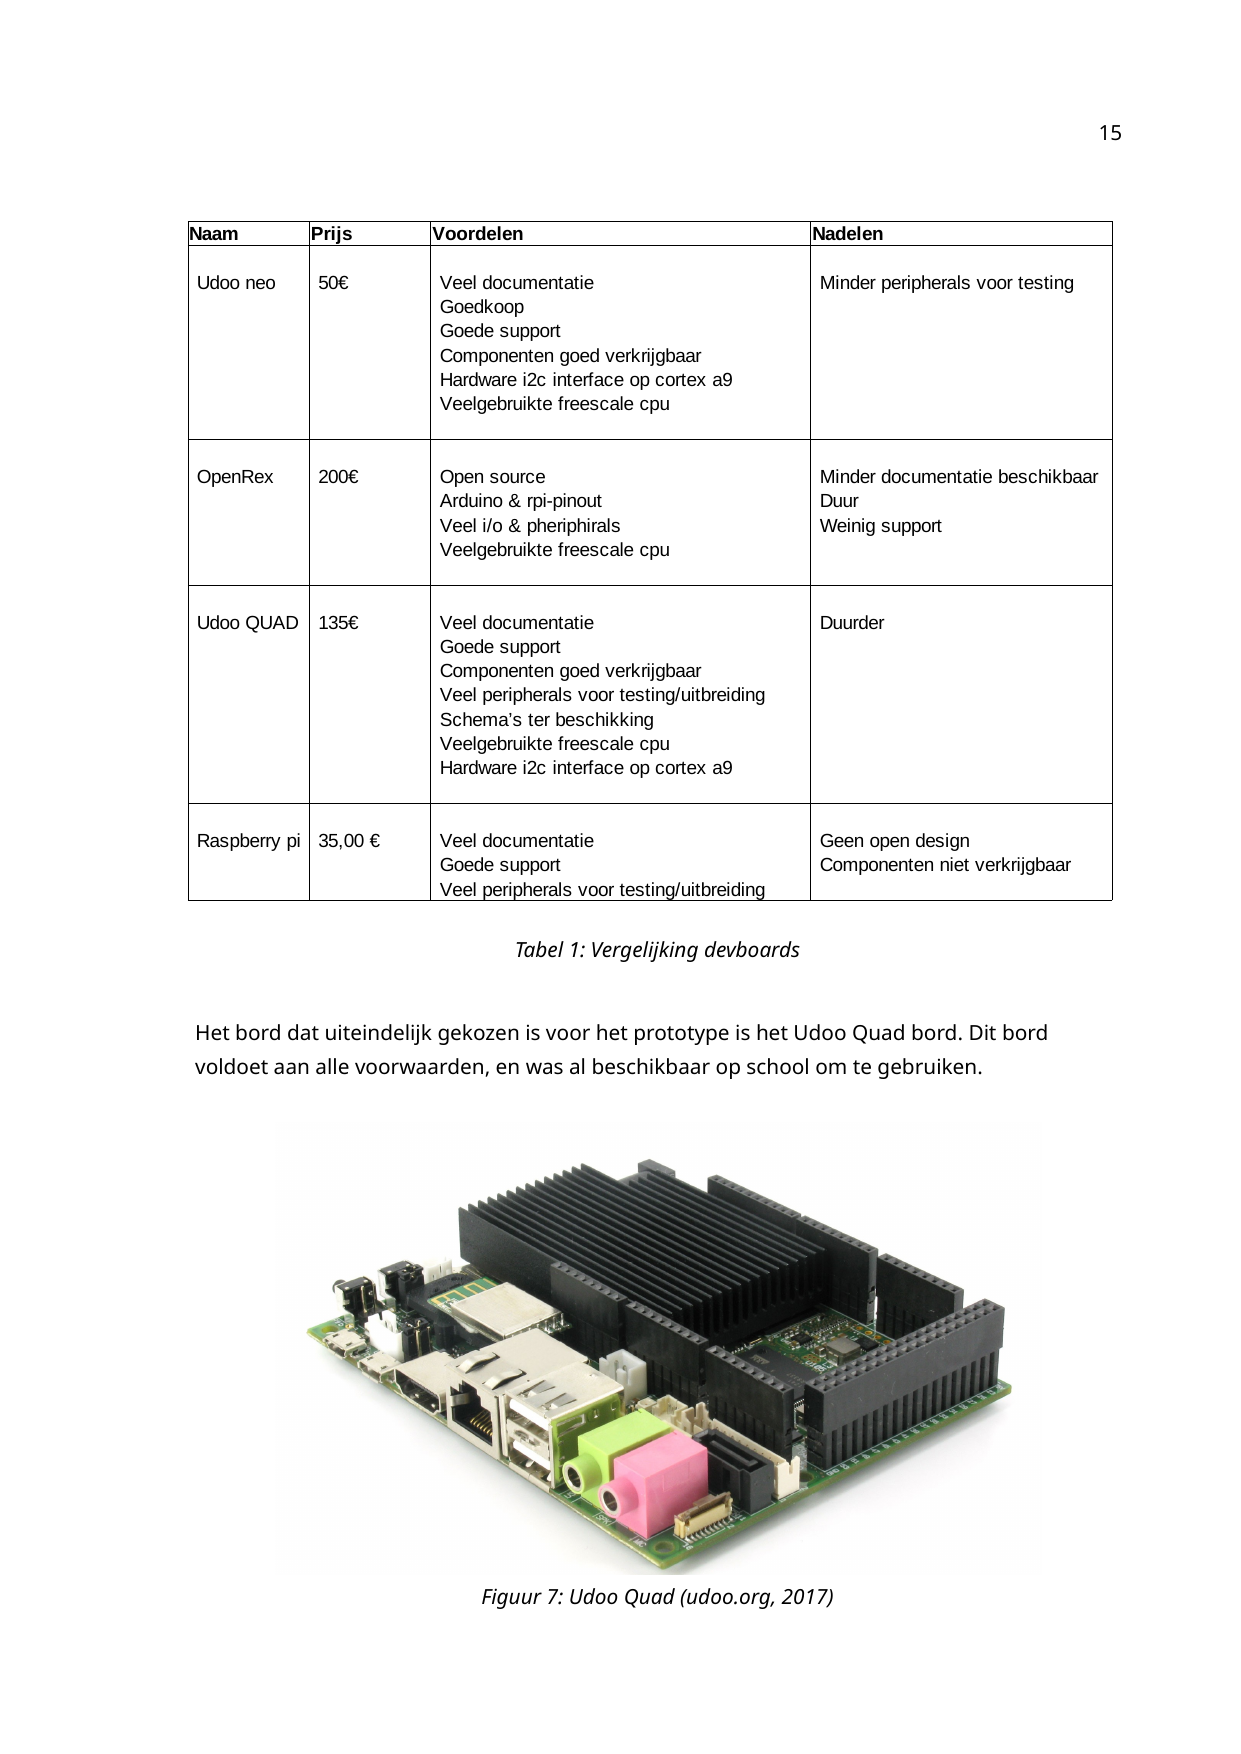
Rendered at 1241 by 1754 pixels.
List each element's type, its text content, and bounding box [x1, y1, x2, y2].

picture [275, 1122, 1042, 1575]
text Tabel 1: Vergelijking devboards [187, 935, 1130, 964]
text Het bord dat uiteindelijk gekozen is voor het prototype is het Udoo Quad bord. Dit bord voldoet aan alle voorwaarden, en was al beschikbaar op school om te gebruiken. [195, 1018, 1122, 1081]
text Figuur 7: Udoo Quad (udoo.org, 2017) [275, 1575, 1042, 1610]
